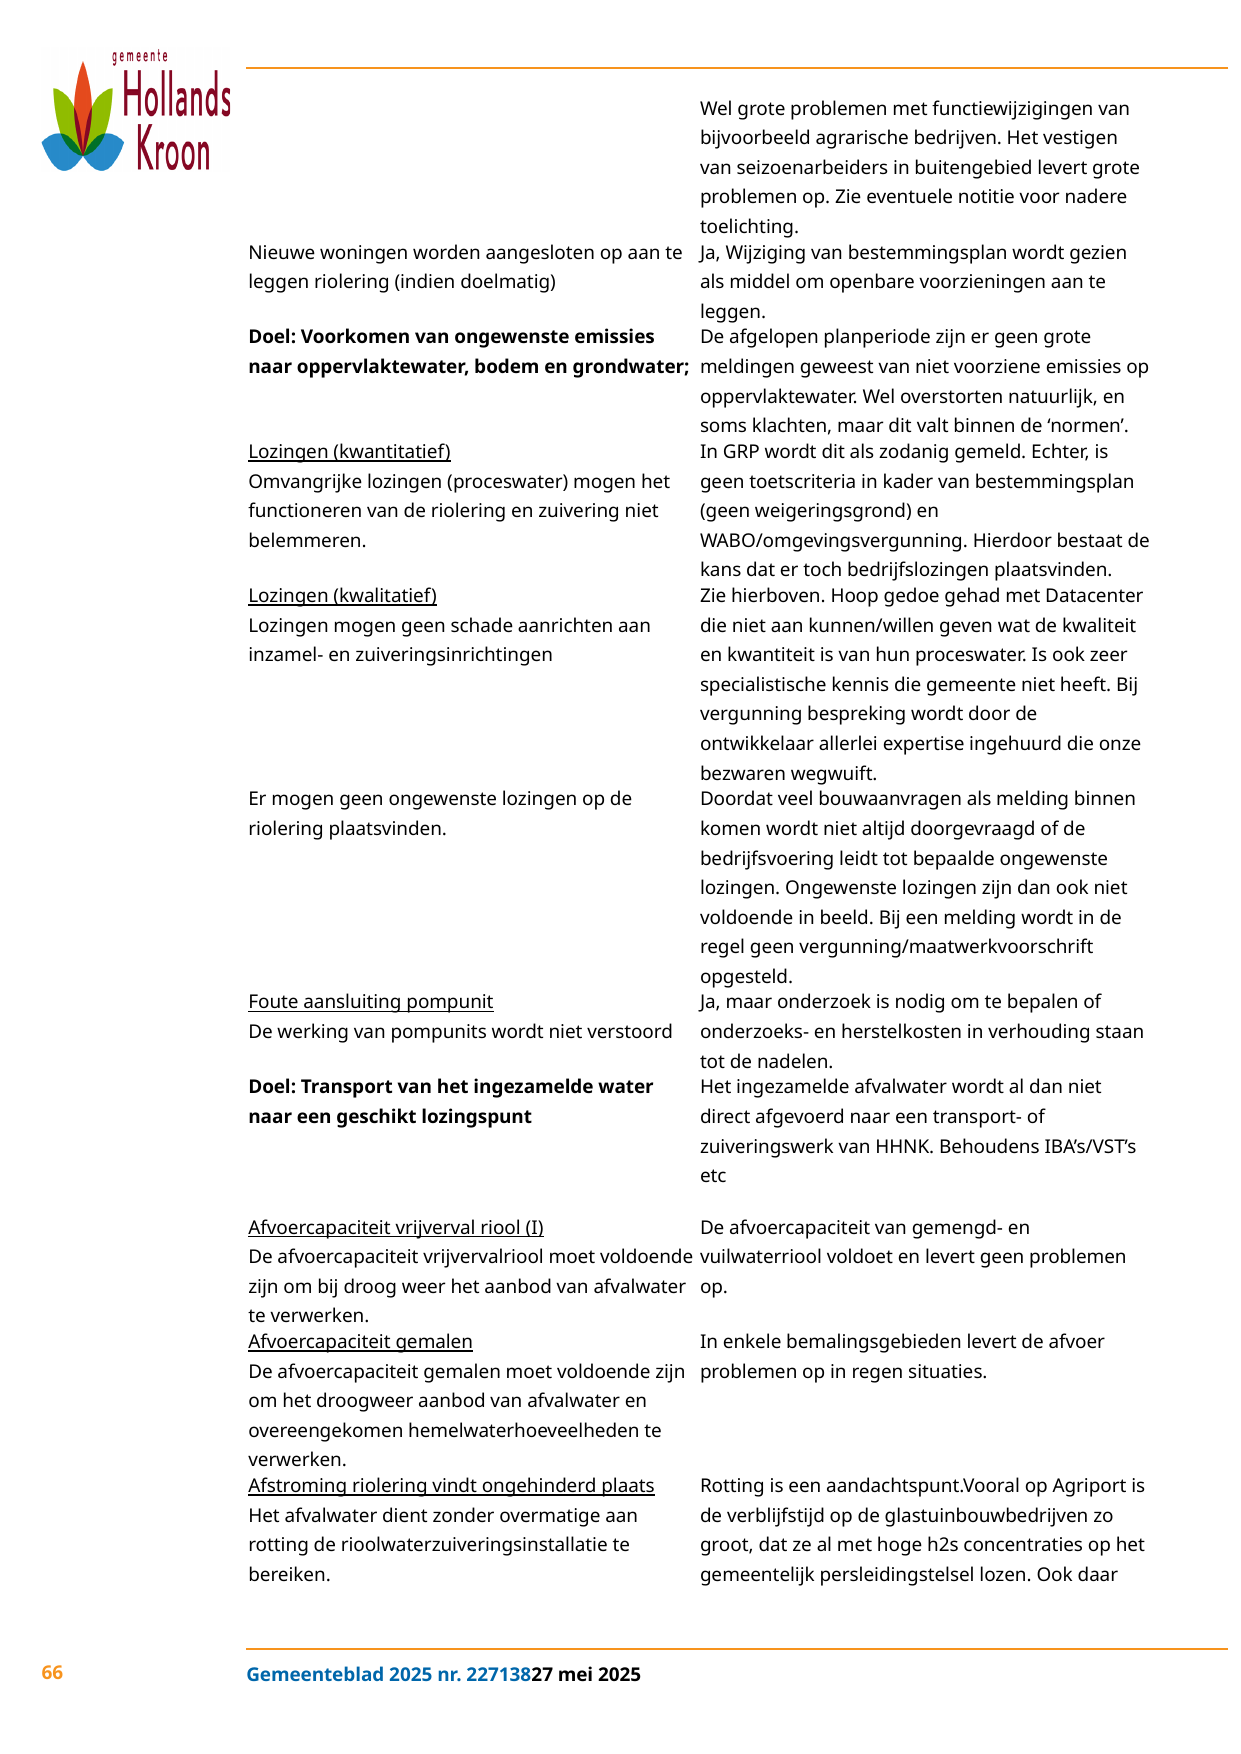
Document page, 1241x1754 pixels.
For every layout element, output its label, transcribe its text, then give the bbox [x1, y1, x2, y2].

table_cell [248, 1188, 700, 1214]
table_cell Zie hierboven. Hoop gedoe gehad met Datacenter die niet aan kunnen/willen geven wat de kwaliteit en kwantiteit is van hun proceswater. Is ook zeer specialistische kennis die gemeente niet heeft. Bij vergunning bespreking wordt door de ontwikkelaar allerlei expertise ingehuurd die onze bezwaren wegwuift. [700, 582, 1152, 786]
table_cell Lozingen (kwantitatief) Omvangrijke lozingen (proceswater) mogen het functioneren van de riolering en zuivering niet belemmeren. [248, 438, 700, 582]
table_cell In GRP wordt dit als zodanig gemeld. Echter, is geen toetscriteria in kader van bestemmingsplan (geen weigeringsgrond) en WABO/omgevingsvergunning. Hierdoor bestaat de kans dat er toch bedrijfslozingen plaatsvinden. [700, 438, 1152, 582]
table_cell Ja, maar onderzoek is nodig om te bepalen of onderzoeks- en herstelkosten in verhouding staan tot de nadelen. [700, 989, 1152, 1074]
table_cell Wel grote problemen met functiewijzigingen van bijvoorbeeld agrarische bedrijven. Het vestigen van seizoenarbeiders in buitengebied levert grote problemen op. Zie eventuele notitie voor nadere toelichting. [700, 95, 1152, 239]
table_cell Doel: Transport van het ingezamelde water naar een geschikt lozingspunt [248, 1074, 700, 1188]
table_cell Rotting is een aandachtspunt.Vooral op Agriport is de verblijfstijd op de glastuinbouwbedrijven zo groot, dat ze al met hoge h2s concentraties op het gemeentelijk persleidingstelsel lozen. Ook daar [700, 1473, 1152, 1587]
table_cell Nieuwe woningen worden aangesloten op aan te leggen riolering (indien doelmatig) [248, 239, 700, 324]
table_cell Doel: Voorkomen van ongewenste emissies naar oppervlaktewater, bodem en grondwater; [248, 324, 700, 438]
table_cell Ja, Wijziging van bestemmingsplan wordt gezien als middel om openbare voorzieningen aan te leggen. [700, 239, 1152, 324]
table_cell Er mogen geen ongewenste lozingen op de riolering plaatsvinden. [248, 786, 700, 989]
table_cell [700, 1188, 1152, 1214]
table_cell De afvoercapaciteit van gemengd- en vuilwaterriool voldoet en levert geen problemen op. [700, 1214, 1152, 1328]
table_cell Foute aansluiting pompunit De werking van pompunits wordt niet verstoord [248, 989, 700, 1074]
table_cell De afgelopen planperiode zijn er geen grote meldingen geweest van niet voorziene emissies op oppervlaktewater. Wel overstorten natuurlijk, en soms klachten, maar dit valt binnen de ‘normen’. [700, 324, 1152, 438]
table_cell Het ingezamelde afvalwater wordt al dan niet direct afgevoerd naar een transport- of zuiveringswerk van HHNK. Behoudens IBA’s/VST’s etc [700, 1074, 1152, 1188]
table_cell [248, 95, 700, 239]
table_cell Afvoercapaciteit vrijverval riool (I) De afvoercapaciteit vrijvervalriool moet voldoende zijn om bij droog weer het aanbod van afvalwater te verwerken. [248, 1214, 700, 1328]
table_cell Afvoercapaciteit gemalen De afvoercapaciteit gemalen moet voldoende zijn om het droogweer aanbod van afvalwater en overeengekomen hemelwaterhoeveelheden te verwerken. [248, 1328, 700, 1472]
table_cell Doordat veel bouwaanvragen als melding binnen komen wordt niet altijd doorgevraagd of de bedrijfsvoering leidt tot bepaalde ongewenste lozingen. Ongewenste lozingen zijn dan ook niet voldoende in beeld. Bij een melding wordt in de regel geen vergunning/maatwerkvoorschrift opgesteld. [700, 786, 1152, 989]
table_cell Lozingen (kwalitatief) Lozingen mogen geen schade aanrichten aan inzamel- en zuiveringsinrichtingen [248, 582, 700, 786]
picture [41, 47, 231, 172]
table_cell In enkele bemalingsgebieden levert de afvoer problemen op in regen situaties. [700, 1328, 1152, 1472]
table_cell Afstroming riolering vindt ongehinderd plaats Het afvalwater dient zonder overmatige aan rotting de rioolwaterzuiveringsinstallatie te bereiken. [248, 1473, 700, 1587]
